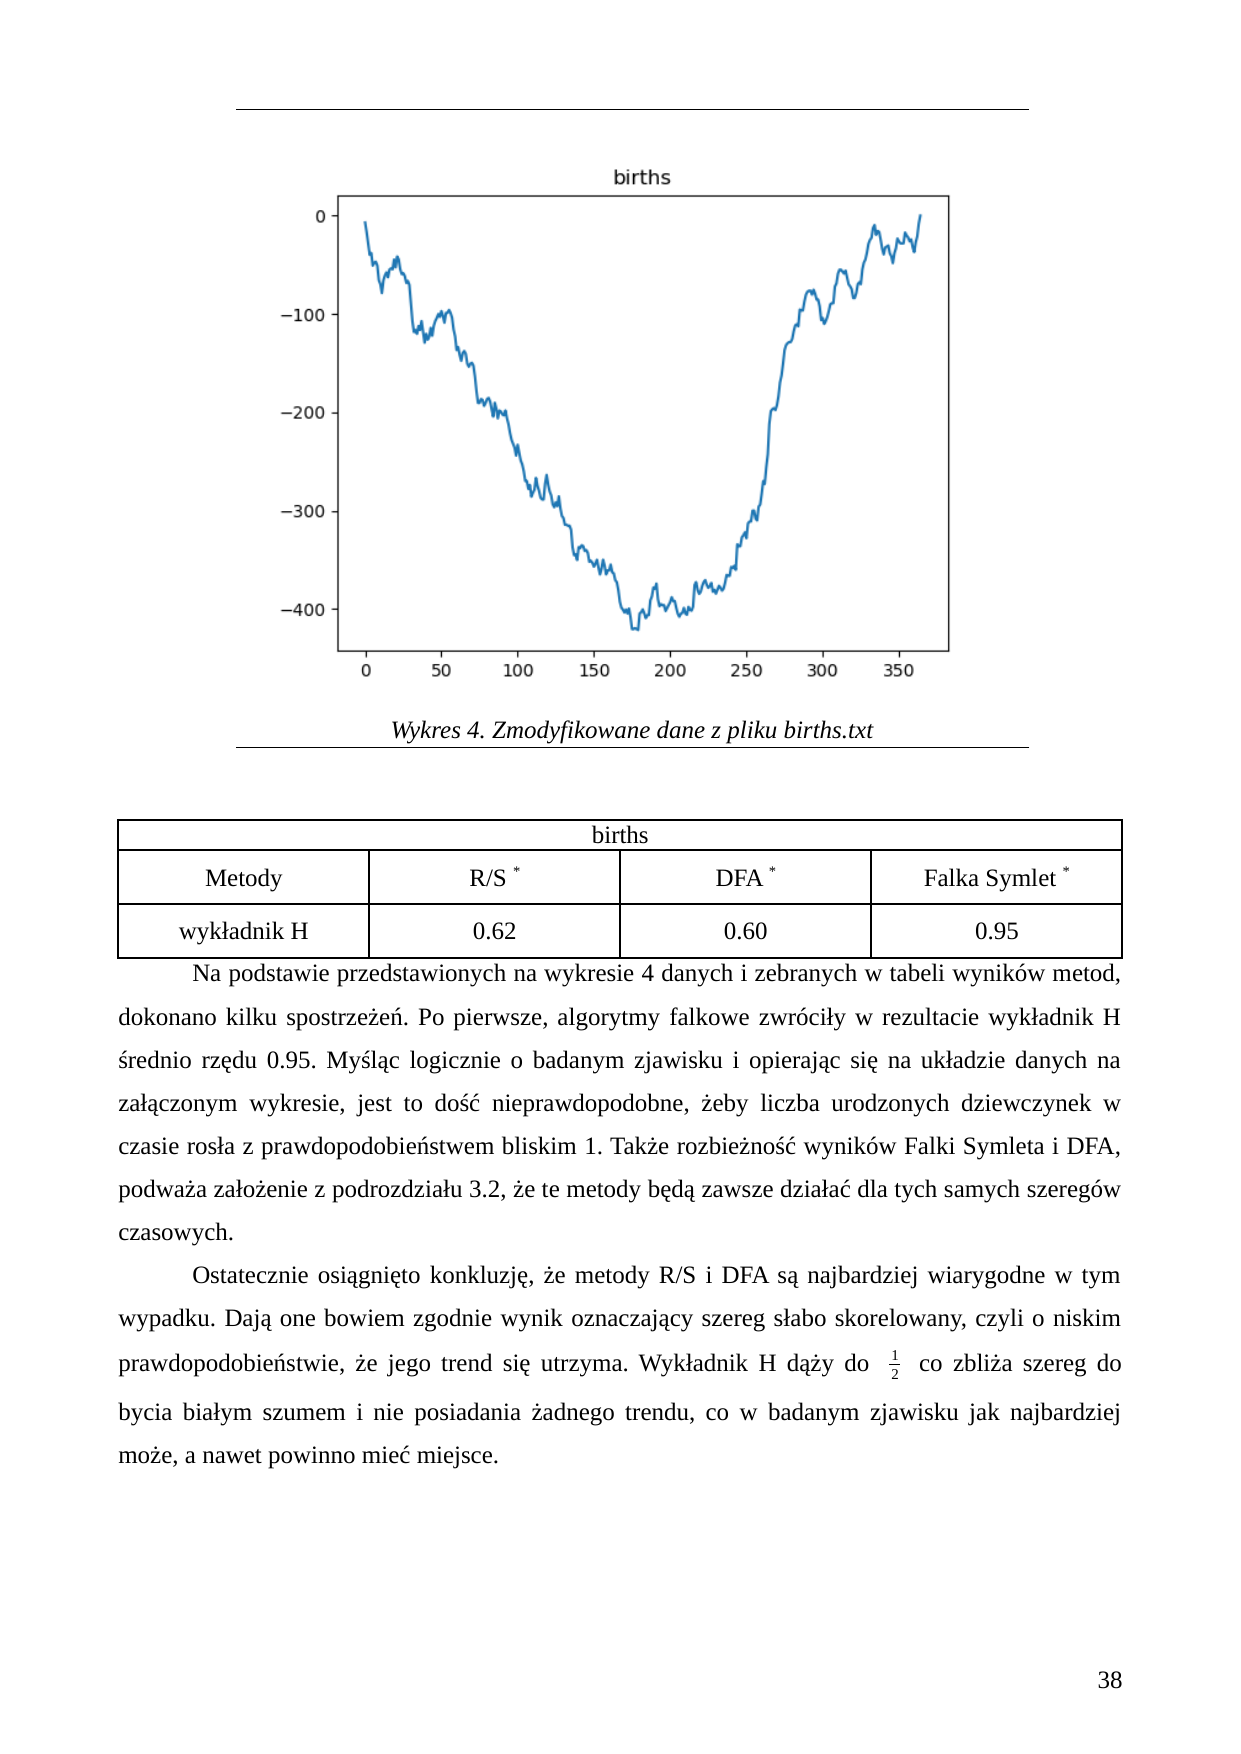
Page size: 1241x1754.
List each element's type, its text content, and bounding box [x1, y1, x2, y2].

table_cell Falka Symlet * [872, 851, 1121, 903]
table_cell R/S * [370, 851, 619, 903]
text Na podstawie przedstawionych na wykresie 4 danych i zebranych w tabeli wyników metod, dokonano kilku spostrzeżeń. Po pierwsze, algorytmy falkowe zwróciły w rezultacie wykładnik H średnio rzędu 0.95. Myśląc logicznie o badanym zjawisku i opierając się na układzie danych na załączonym wykresie, jest to dość nieprawdopodobne, żeby liczba urodzonych dziewczynek w czasie rosła z prawdopodobieństwem bliskim 1. Także rozbieżność wyników Falki Symleta i DFA, podważa założenie z podrozdziału 3.2, że te metody będą zawsze działać dla tych samych szeregów czasowych. [118, 959, 1122, 1246]
table_cell 0.95 [872, 905, 1121, 957]
picture [239, 124, 1027, 716]
table_cell 0.62 [370, 905, 619, 957]
table_header births [119, 821, 1121, 849]
table_cell 0.60 [621, 905, 870, 957]
text Wykres 4. Zmodyfikowane dane z pliku births.txt [239, 716, 1027, 744]
table_cell DFA * [621, 851, 870, 903]
table_cell Metody [119, 851, 368, 903]
text Ostatecznie osiągnięto konkluzję, że metody R/S i DFA są najbardziej wiarygodne w tym wypadku. Dają one bowiem zgodnie wynik oznaczający szereg słabo skorelowany, czyli o niskim prawdopodobieństwie, że jego trend się utrzyma. Wykładnik H dąży doco zbliża szereg do bycia białym szumem i nie posiadania żadnego trendu, co w badanym zjawisku jak najbardziej może, a nawet powinno mieć miejsce. [118, 1260, 1122, 1469]
table_cell wykładnik H [119, 905, 368, 957]
